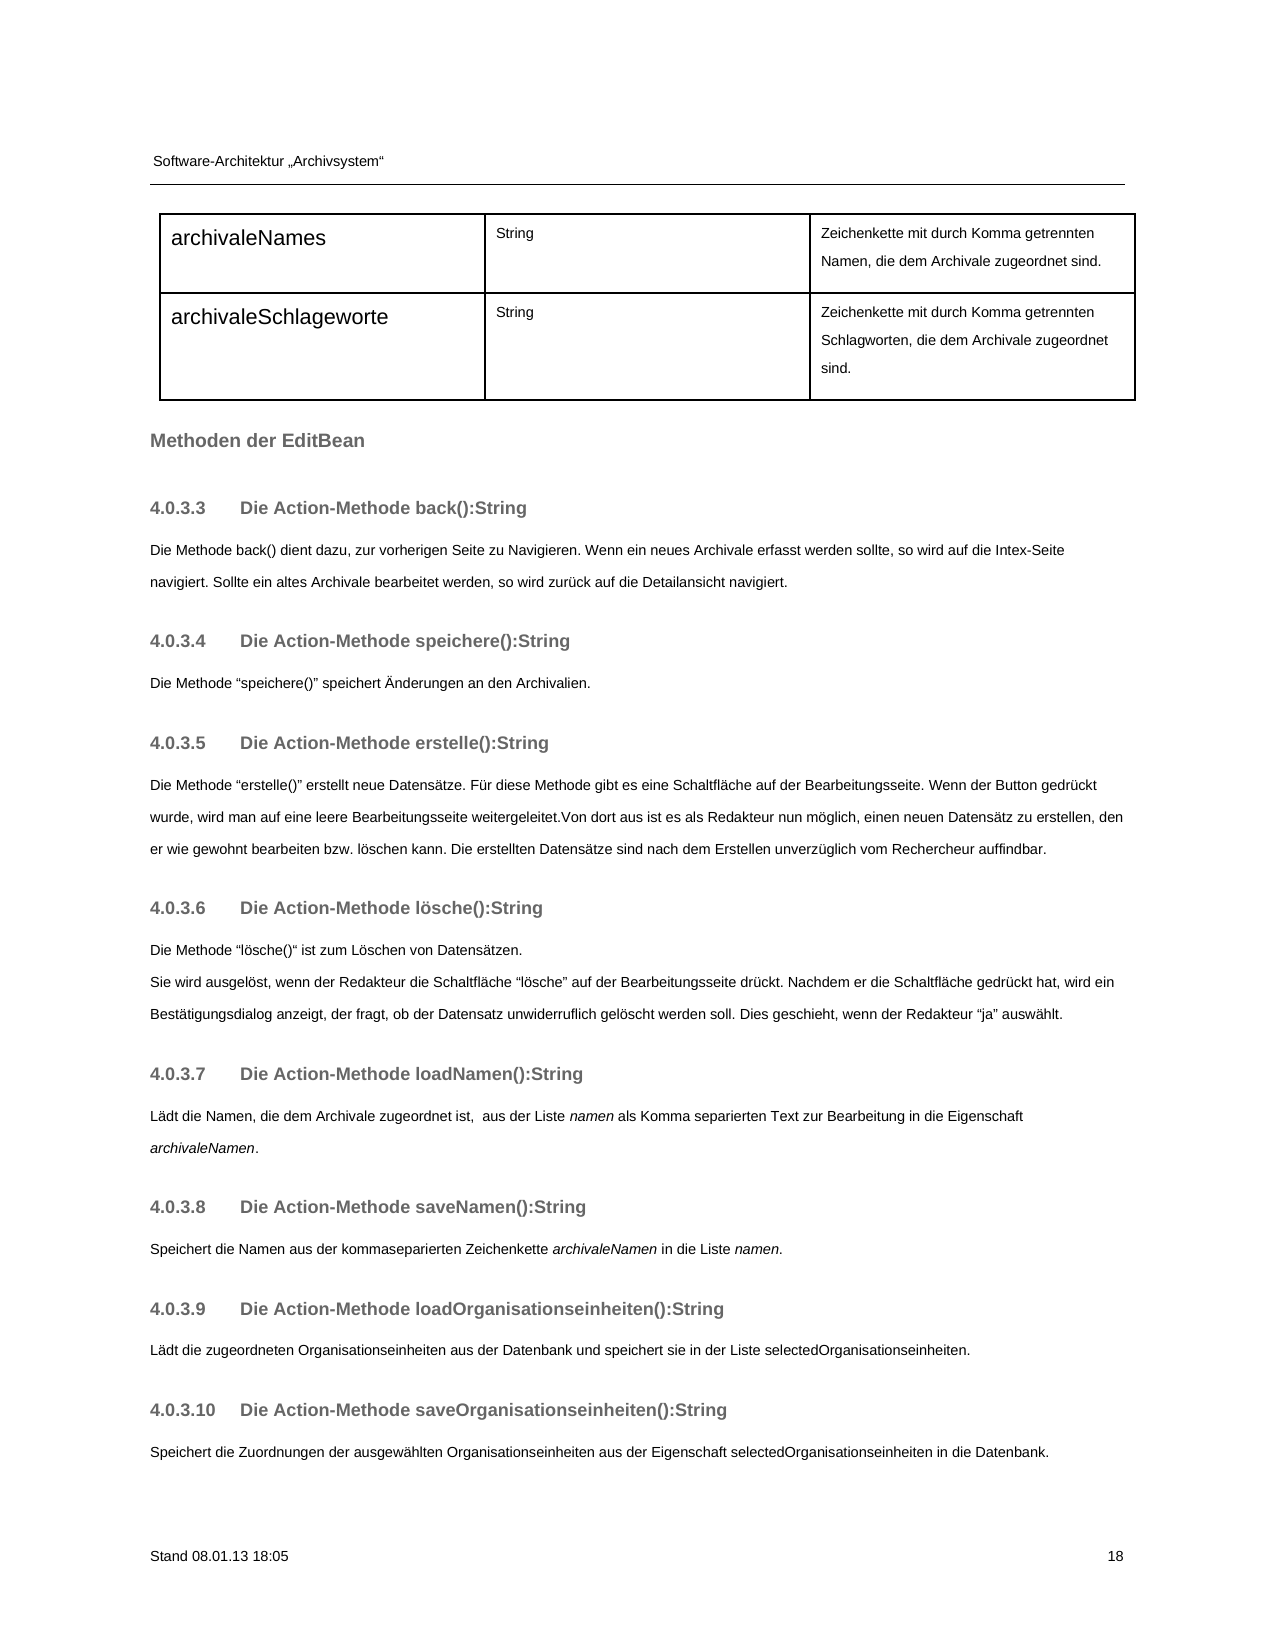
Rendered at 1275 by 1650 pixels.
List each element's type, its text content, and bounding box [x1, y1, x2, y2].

text Lädt die zugeordneten Organisationseinheiten aus der Datenbank und speichert sie in der Liste selectedOrganisationseinheiten. [150, 1343, 1125, 1371]
subtitle Die Action-Methode back():String [150, 498, 1125, 533]
text Sie wird ausgelöst, wenn der Redakteur die Schaltfläche “lösche” auf der Bearbeitungsseite drückt. Nachdem er die Schaltfläche gedrückt hat, wird ein Bestätigungsdialog anzeigt, der fragt, ob der Datensatz unwiderruflich gelöscht werden soll. Dies geschieht, wenn der Redakteur “ja” auswählt. [150, 974, 1125, 1034]
table_cell Zeichenkette mit durch Komma getrennten Namen, die dem Archivale zugeordnet sind. [811, 215, 1134, 292]
subtitle Die Action-Methode loadNamen():String [150, 1064, 1125, 1098]
table_cell String [486, 215, 809, 292]
subtitle Die Action-Methode saveOrganisationseinheiten():String [150, 1400, 1125, 1435]
table_cell String [486, 294, 809, 399]
subtitle Die Action-Methode erstelle():String [150, 733, 1125, 767]
table_cell archivaleNames [161, 215, 484, 292]
table_cell Zeichenkette mit durch Komma getrennten Schlagworten, die dem Archivale zugeordnet sind. [811, 294, 1134, 399]
text Lädt die Namen, die dem Archivale zugeordnet ist, aus der Liste namen als Komma separierten Text zur Bearbeitung in die Eigenschaft archivaleNamen. [150, 1108, 1125, 1168]
text Die Methode “lösche()“ ist zum Löschen von Datensätzen. [150, 942, 1125, 970]
subtitle Die Action-Methode saveNamen():String [150, 1197, 1125, 1232]
table_cell archivaleSchlageworte [161, 294, 484, 399]
text Die Methode “speichere()” speichert Änderungen an den Archivalien. [150, 676, 1125, 703]
text Speichert die Namen aus der kommaseparierten Zeichenkette archivaleNamen in die Liste namen. [150, 1241, 1125, 1269]
text Die Methode back() dient dazu, zur vorherigen Seite zu Navigieren. Wenn ein neues Archivale erfasst werden sollte, so wird auf die Intex-Seite navigiert. Sollte ein altes Archivale bearbeitet werden, so wird zurück auf die Detailansicht navigiert. [150, 542, 1125, 602]
subtitle Die Action-Methode loadOrganisationseinheiten():String [150, 1298, 1125, 1333]
subtitle Methoden der EditBean [150, 430, 1125, 467]
text Die Methode “erstelle()” erstellt neue Datensätze. Für diese Methode gibt es eine Schaltfläche auf der Bearbeitungsseite. Wenn der Button gedrückt wurde, wird man auf eine leere Bearbeitungsseite weitergeleitet.Von dort aus ist es als Redakteur nun möglich, einen neuen Datensätz zu erstellen, den er wie gewohnt bearbeiten bzw. löschen kann. Die erstellten Datensätze sind nach dem Erstellen unverzüglich vom Rechercheur auffindbar. [150, 777, 1125, 869]
text Speichert die Zuordnungen der ausgewählten Organisationseinheiten aus der Eigenschaft selectedOrganisationseinheiten in die Datenbank. [150, 1444, 1125, 1472]
subtitle Die Action-Methode speichere():String [150, 631, 1125, 666]
subtitle Die Action-Methode lösche():String [150, 898, 1125, 933]
